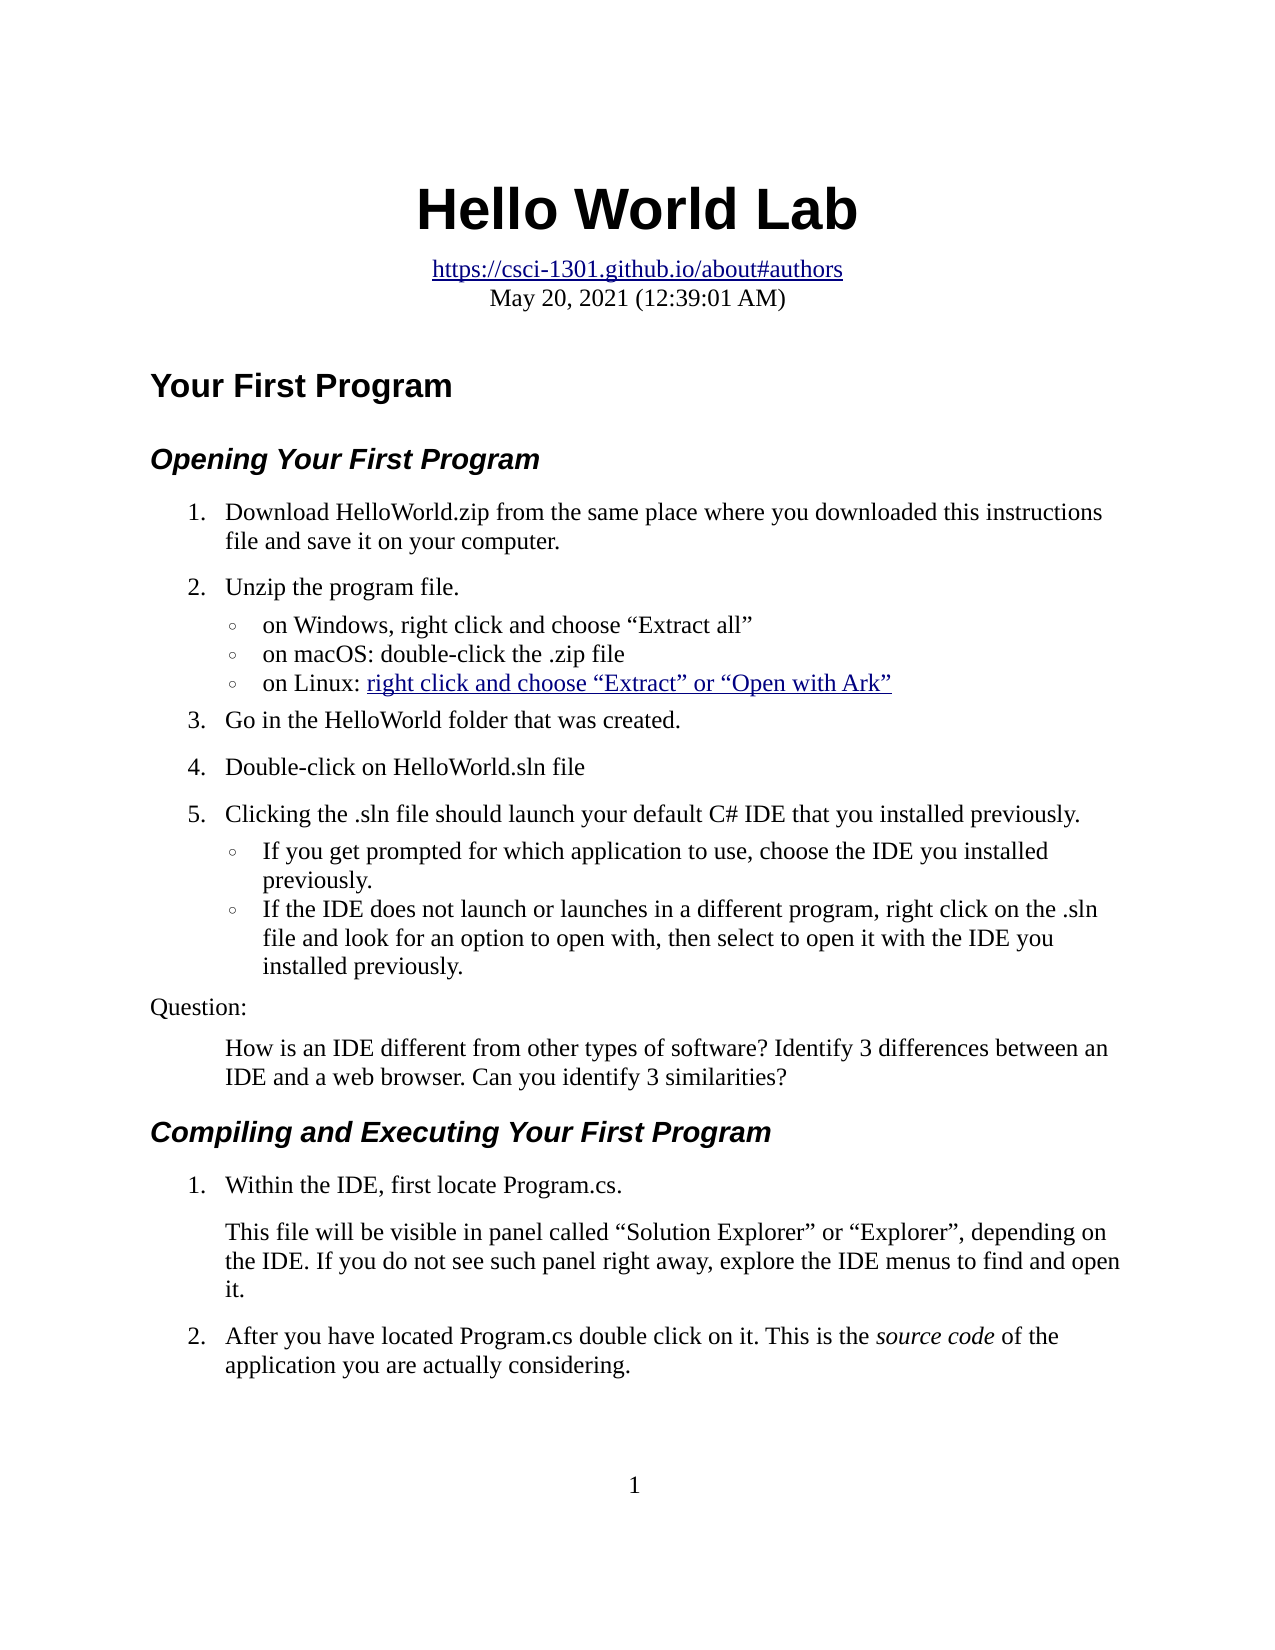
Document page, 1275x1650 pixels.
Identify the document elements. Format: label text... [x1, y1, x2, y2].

list Double-click on HelloWorld.sln file [187, 752, 1125, 781]
list Go in the HelloWorld folder that was created. [187, 705, 1125, 734]
list on Windows, right click and choose “Extract all” [225, 610, 1125, 639]
text https://csci-1301.github.io/about#authors [150, 254, 1125, 283]
text May 20, 2021 (12:39:01 AM) [150, 283, 1125, 312]
list on macOS: double-click the .zip file [225, 639, 1125, 668]
list Within the IDE, first locate Program.cs. [187, 1170, 1125, 1199]
list Download HelloWorld.zip from the same place where you downloaded this instructions file and save it on your computer. [187, 497, 1125, 554]
text How is an IDE different from other types of software? Identify 3 differences between an IDE and a web browser. Can you identify 3 similarities? [225, 1033, 1125, 1090]
list This file will be visible in panel called “Solution Explorer” or “Explorer”, depending on the IDE. If you do not see such panel right away, explore the IDE menus to find and open it. [187, 1217, 1125, 1303]
title Hello World Lab [150, 175, 1125, 242]
list Unzip the program file. [187, 572, 1125, 601]
text Question: [150, 992, 1125, 1021]
list If you get prompted for which application to use, choose the IDE you installed previously. [225, 836, 1125, 894]
list on Linux: right click and choose “Extract” or “Open with Ark” [225, 668, 1125, 696]
list Clicking the .sln file should launch your default C# IDE that you installed previously. [187, 799, 1125, 827]
subtitle Compiling and Executing Your First Program [150, 1115, 1125, 1149]
list If the IDE does not launch or launches in a different program, right click on the .sln file and look for an option to open with, then select to open it with the IDE you installed previously. [225, 894, 1125, 980]
subtitle Opening Your First Program [150, 442, 1125, 476]
subtitle Your First Program [150, 366, 1125, 404]
list After you have located Program.cs double click on it. This is the source code of the application you are actually considering. [187, 1321, 1125, 1379]
